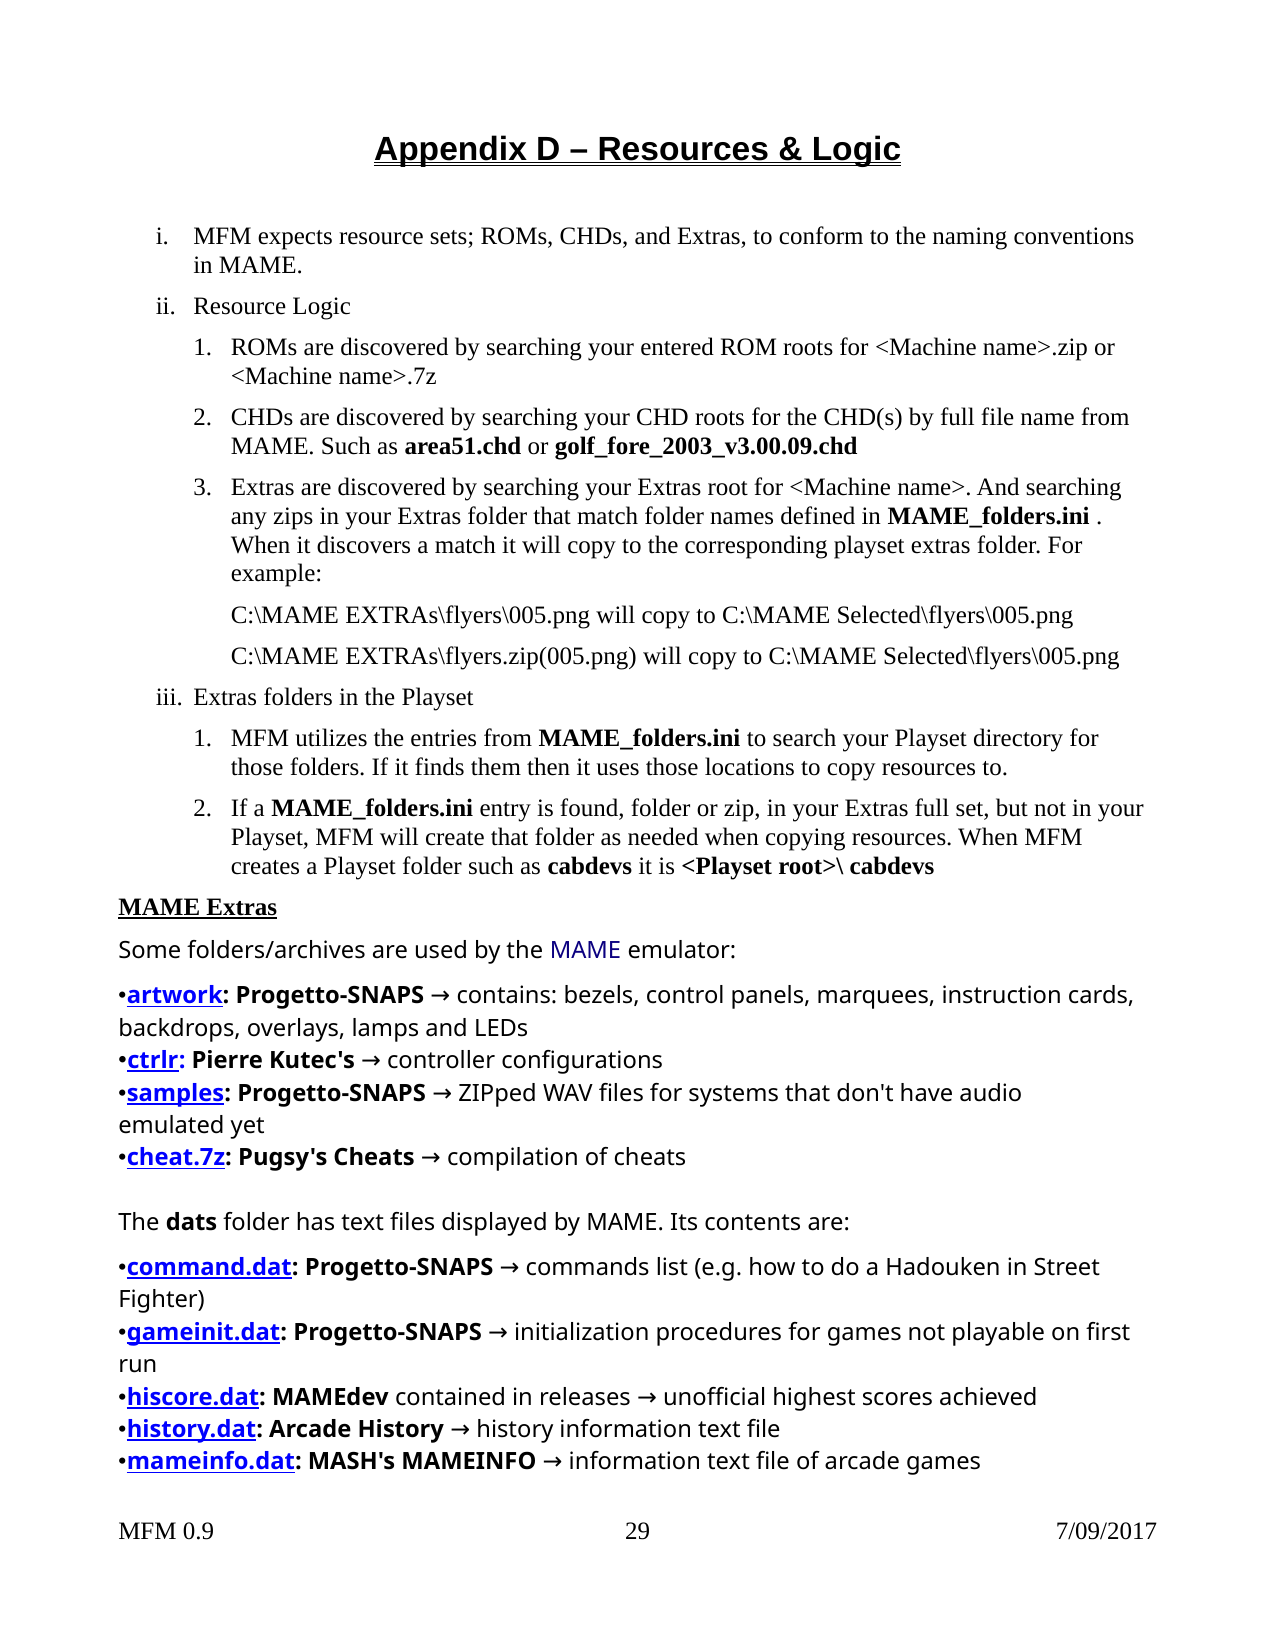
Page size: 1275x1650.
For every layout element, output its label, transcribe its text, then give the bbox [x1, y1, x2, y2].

list ctrlr: Pierre Kutec's → controller configurations [118, 1043, 1157, 1076]
list emulated yet [118, 1108, 1157, 1140]
text Some folders/archives are used by the MAME emulator: [118, 933, 1157, 966]
list samples: Progetto-SNAPS → ZIPped WAV files for systems that don't have audio [118, 1076, 1157, 1108]
list CHDs are discovered by searching your CHD roots for the CHD(s) by full file name from MAME. Such as area51.chd or golf_fore_2003_v3.00.09.chd [193, 402, 1157, 460]
list MFM utilizes the entries from MAME_folders.ini to search your Playset directory for those folders. If it finds them then it uses those locations to copy resources to. [193, 723, 1157, 781]
list ROMs are discovered by searching your entered ROM roots for <Machine name>.zip or <Machine name>.7z [193, 332, 1157, 390]
list Resource Logic [156, 291, 1157, 320]
list gameinit.dat: Progetto-SNAPS → initialization procedures for games not playable on first run [118, 1315, 1157, 1379]
list C:\MAME EXTRAs\flyers.zip(005.png) will copy to C:\MAME Selected\flyers\005.png [193, 641, 1157, 670]
list cheat.7z: Pugsy's Cheats → compilation of cheats [118, 1140, 1157, 1173]
list artwork: Progetto-SNAPS → contains: bezels, control panels, marquees, instruction cards, backdrops, overlays, lamps and LEDs [118, 978, 1157, 1043]
list hiscore.dat: MAMEdev contained in releases → unofficial highest scores achieved [118, 1379, 1157, 1412]
text MAME Extras [118, 892, 1157, 921]
subtitle Appendix D – Resources & Logic [118, 128, 1157, 167]
list command.dat: Progetto-SNAPS → commands list (e.g. how to do a Hadouken in Street Fighter) [118, 1250, 1157, 1315]
list Extras folders in the Playset [156, 682, 1157, 711]
list C:\MAME EXTRAs\flyers\005.png will copy to C:\MAME Selected\flyers\005.png [193, 600, 1157, 628]
list history.dat: Arcade History → history information text file [118, 1412, 1157, 1444]
list mameinfo.dat: MASH's MAMEINFO → information text file of arcade games [118, 1444, 1157, 1477]
text The dats folder has text files displayed by MAME. Its contents are: [118, 1173, 1157, 1237]
list If a MAME_folders.ini entry is found, folder or zip, in your Extras full set, but not in your Playset, MFM will create that folder as needed when copying resources. When MFM creates a Playset folder such as cabdevs it is <Playset root>\ cabdevs [193, 793, 1157, 880]
list MFM expects resource sets; ROMs, CHDs, and Extras, to conform to the naming conventions in MAME. [156, 221, 1157, 278]
list Extras are discovered by searching your Extras root for <Machine name>. And searching any zips in your Extras folder that match folder names defined in MAME_folders.ini . When it discovers a match it will copy to the corresponding playset extras folder. For example: [193, 472, 1157, 587]
